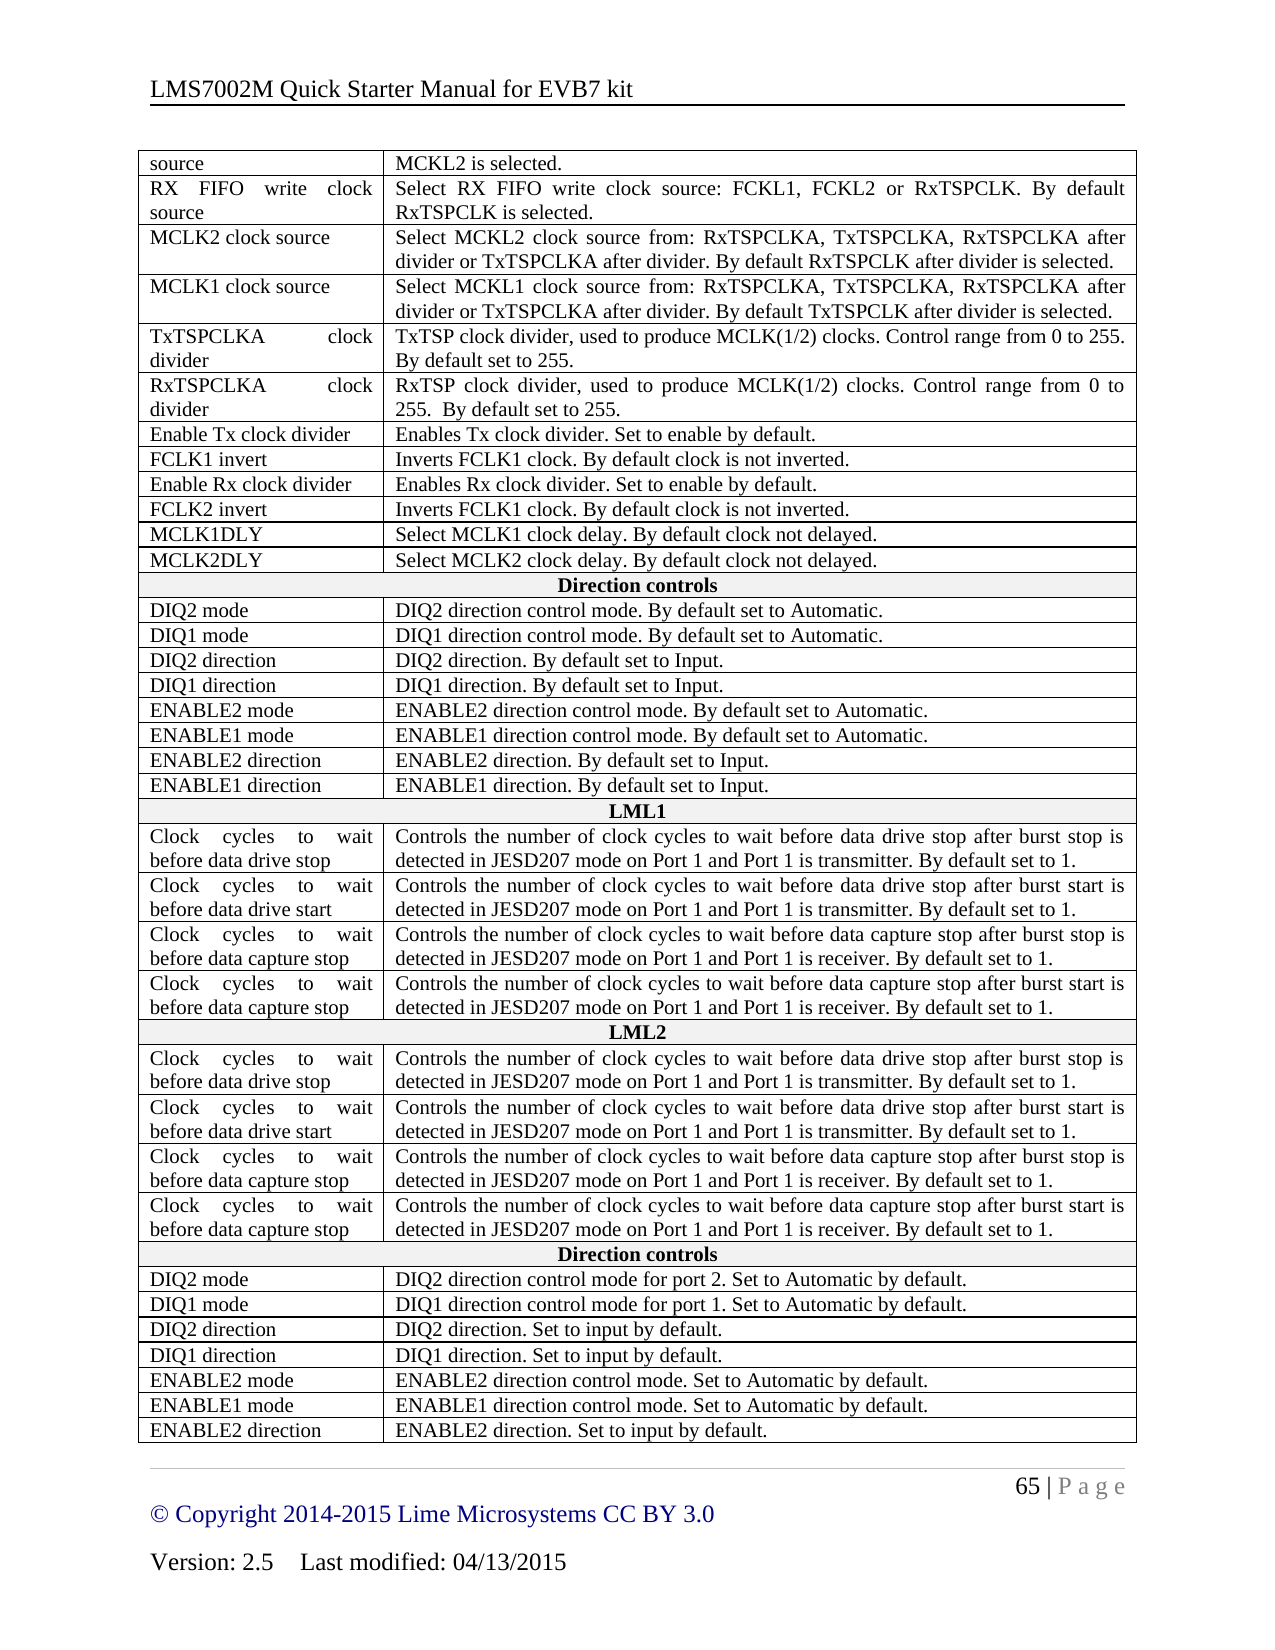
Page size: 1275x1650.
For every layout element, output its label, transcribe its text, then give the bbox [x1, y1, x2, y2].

table_cell ENABLE1 direction. By default set to Input. [384, 774, 1136, 797]
table_cell Select MCKL1 clock source from: RxTSPCLKA, TxTSPCLKA, RxTSPCLKA after divider or TxTSPCLKA after divider. By default TxTSPCLK after divider is selected. [384, 275, 1136, 323]
table_cell ENABLE1 direction control mode. By default set to Automatic. [384, 723, 1136, 747]
table_cell Clock cycles to wait before data capture stop [139, 971, 383, 1019]
table_cell Clock cycles to wait before data drive stop [139, 1045, 383, 1093]
table_cell Enable Tx clock divider [139, 422, 383, 446]
table_cell Clock cycles to wait before data drive start [139, 873, 383, 921]
table_cell Inverts FCLK1 clock. By default clock is not inverted. [384, 497, 1136, 521]
table_cell DIQ1 direction [139, 673, 383, 697]
table_cell Enables Rx clock divider. Set to enable by default. [384, 472, 1136, 496]
table_cell Clock cycles to wait before data capture stop [139, 922, 383, 970]
table_cell Controls the number of clock cycles to wait before data drive stop after burst start is detected in JESD207 mode on Port 1 and Port 1 is transmitter. By default set to 1. [384, 873, 1136, 921]
table_cell Clock cycles to wait before data drive start [139, 1095, 383, 1143]
table_cell ENABLE1 mode [139, 1393, 383, 1417]
table_cell DIQ1 direction [139, 1343, 383, 1367]
table_cell Enable Rx clock divider [139, 472, 383, 496]
table_cell Controls the number of clock cycles to wait before data drive stop after burst stop is detected in JESD207 mode on Port 1 and Port 1 is transmitter. By default set to 1. [384, 824, 1136, 872]
table_cell Controls the number of clock cycles to wait before data drive stop after burst start is detected in JESD207 mode on Port 1 and Port 1 is transmitter. By default set to 1. [384, 1095, 1136, 1143]
table_cell ENABLE2 direction [139, 1418, 383, 1442]
table_cell ENABLE2 direction control mode. Set to Automatic by default. [384, 1368, 1136, 1392]
table_cell Controls the number of clock cycles to wait before data capture stop after burst stop is detected in JESD207 mode on Port 1 and Port 1 is receiver. By default set to 1. [384, 922, 1136, 970]
table_cell DIQ2 direction. By default set to Input. [384, 648, 1136, 672]
table_cell FCLK2 invert [139, 497, 383, 521]
table_cell TxTSPCLKA clock divider [139, 324, 383, 372]
table_cell ENABLE2 direction [139, 748, 383, 772]
table_cell DIQ1 mode [139, 623, 383, 647]
table_cell ENABLE1 mode [139, 723, 383, 747]
table_cell DIQ1 direction control mode. By default set to Automatic. [384, 623, 1136, 647]
table_cell ENABLE2 direction. Set to input by default. [384, 1418, 1136, 1442]
table_cell MCLK2DLY [139, 548, 383, 572]
table_cell RxTSP clock divider, used to produce MCLK(1/2) clocks. Control range from 0 to 255. By default set to 255. [384, 373, 1136, 421]
table_cell Direction controls [139, 1242, 1136, 1266]
table_cell Select MCLK1 clock delay. By default clock not delayed. [384, 523, 1136, 546]
table_cell Enables Tx clock divider. Set to enable by default. [384, 422, 1136, 446]
table_cell RxTSPCLKA clock divider [139, 373, 383, 421]
table_cell DIQ1 direction control mode for port 1. Set to Automatic by default. [384, 1292, 1136, 1316]
table_cell Select MCKL2 clock source from: RxTSPCLKA, TxTSPCLKA, RxTSPCLKA after divider or TxTSPCLKA after divider. By default RxTSPCLK after divider is selected. [384, 225, 1136, 273]
table_cell MCLK1DLY [139, 523, 383, 546]
table_cell DIQ1 direction. By default set to Input. [384, 673, 1136, 697]
table_cell DIQ2 direction control mode. By default set to Automatic. [384, 598, 1136, 622]
table_cell DIQ1 mode [139, 1292, 383, 1316]
table_cell DIQ2 direction. Set to input by default. [384, 1318, 1136, 1341]
table_cell Controls the number of clock cycles to wait before data capture stop after burst start is detected in JESD207 mode on Port 1 and Port 1 is receiver. By default set to 1. [384, 971, 1136, 1019]
table_cell ENABLE2 mode [139, 698, 383, 722]
table_cell ENABLE1 direction [139, 774, 383, 797]
table_cell Clock cycles to wait before data drive stop [139, 824, 383, 872]
table_cell Direction controls [139, 573, 1136, 597]
table_cell DIQ2 direction [139, 648, 383, 672]
table_cell Inverts FCLK1 clock. By default clock is not inverted. [384, 447, 1136, 471]
table_cell DIQ2 direction [139, 1318, 383, 1341]
table_cell DIQ2 mode [139, 598, 383, 622]
table_cell LML1 [139, 799, 1136, 823]
table_cell Controls the number of clock cycles to wait before data capture stop after burst start is detected in JESD207 mode on Port 1 and Port 1 is receiver. By default set to 1. [384, 1193, 1136, 1241]
table_cell DIQ1 direction. Set to input by default. [384, 1343, 1136, 1367]
table_cell ENABLE2 mode [139, 1368, 383, 1392]
table_cell ENABLE1 direction control mode. Set to Automatic by default. [384, 1393, 1136, 1417]
table_cell LML2 [139, 1020, 1136, 1044]
table_cell TxTSP clock divider, used to produce MCLK(1/2) clocks. Control range from 0 to 255. By default set to 255. [384, 324, 1136, 372]
table_cell FCLK1 invert [139, 447, 383, 471]
table_cell source [139, 151, 383, 175]
table_cell Controls the number of clock cycles to wait before data drive stop after burst stop is detected in JESD207 mode on Port 1 and Port 1 is transmitter. By default set to 1. [384, 1045, 1136, 1093]
table_cell Select RX FIFO write clock source: FCKL1, FCKL2 or RxTSPCLK. By default RxTSPCLK is selected. [384, 176, 1136, 224]
table_cell DIQ2 direction control mode for port 2. Set to Automatic by default. [384, 1267, 1136, 1291]
table_cell Select MCLK2 clock delay. By default clock not delayed. [384, 548, 1136, 572]
table_cell Controls the number of clock cycles to wait before data capture stop after burst stop is detected in JESD207 mode on Port 1 and Port 1 is receiver. By default set to 1. [384, 1144, 1136, 1192]
table_cell Clock cycles to wait before data capture stop [139, 1144, 383, 1192]
table_cell ENABLE2 direction. By default set to Input. [384, 748, 1136, 772]
table_cell Clock cycles to wait before data capture stop [139, 1193, 383, 1241]
table_cell MCLK1 clock source [139, 275, 383, 323]
table_cell MCLK2 clock source [139, 225, 383, 273]
table_cell DIQ2 mode [139, 1267, 383, 1291]
table_cell ENABLE2 direction control mode. By default set to Automatic. [384, 698, 1136, 722]
table_cell MCKL2 is selected. [384, 151, 1136, 175]
table_cell RX FIFO write clock source [139, 176, 383, 224]
